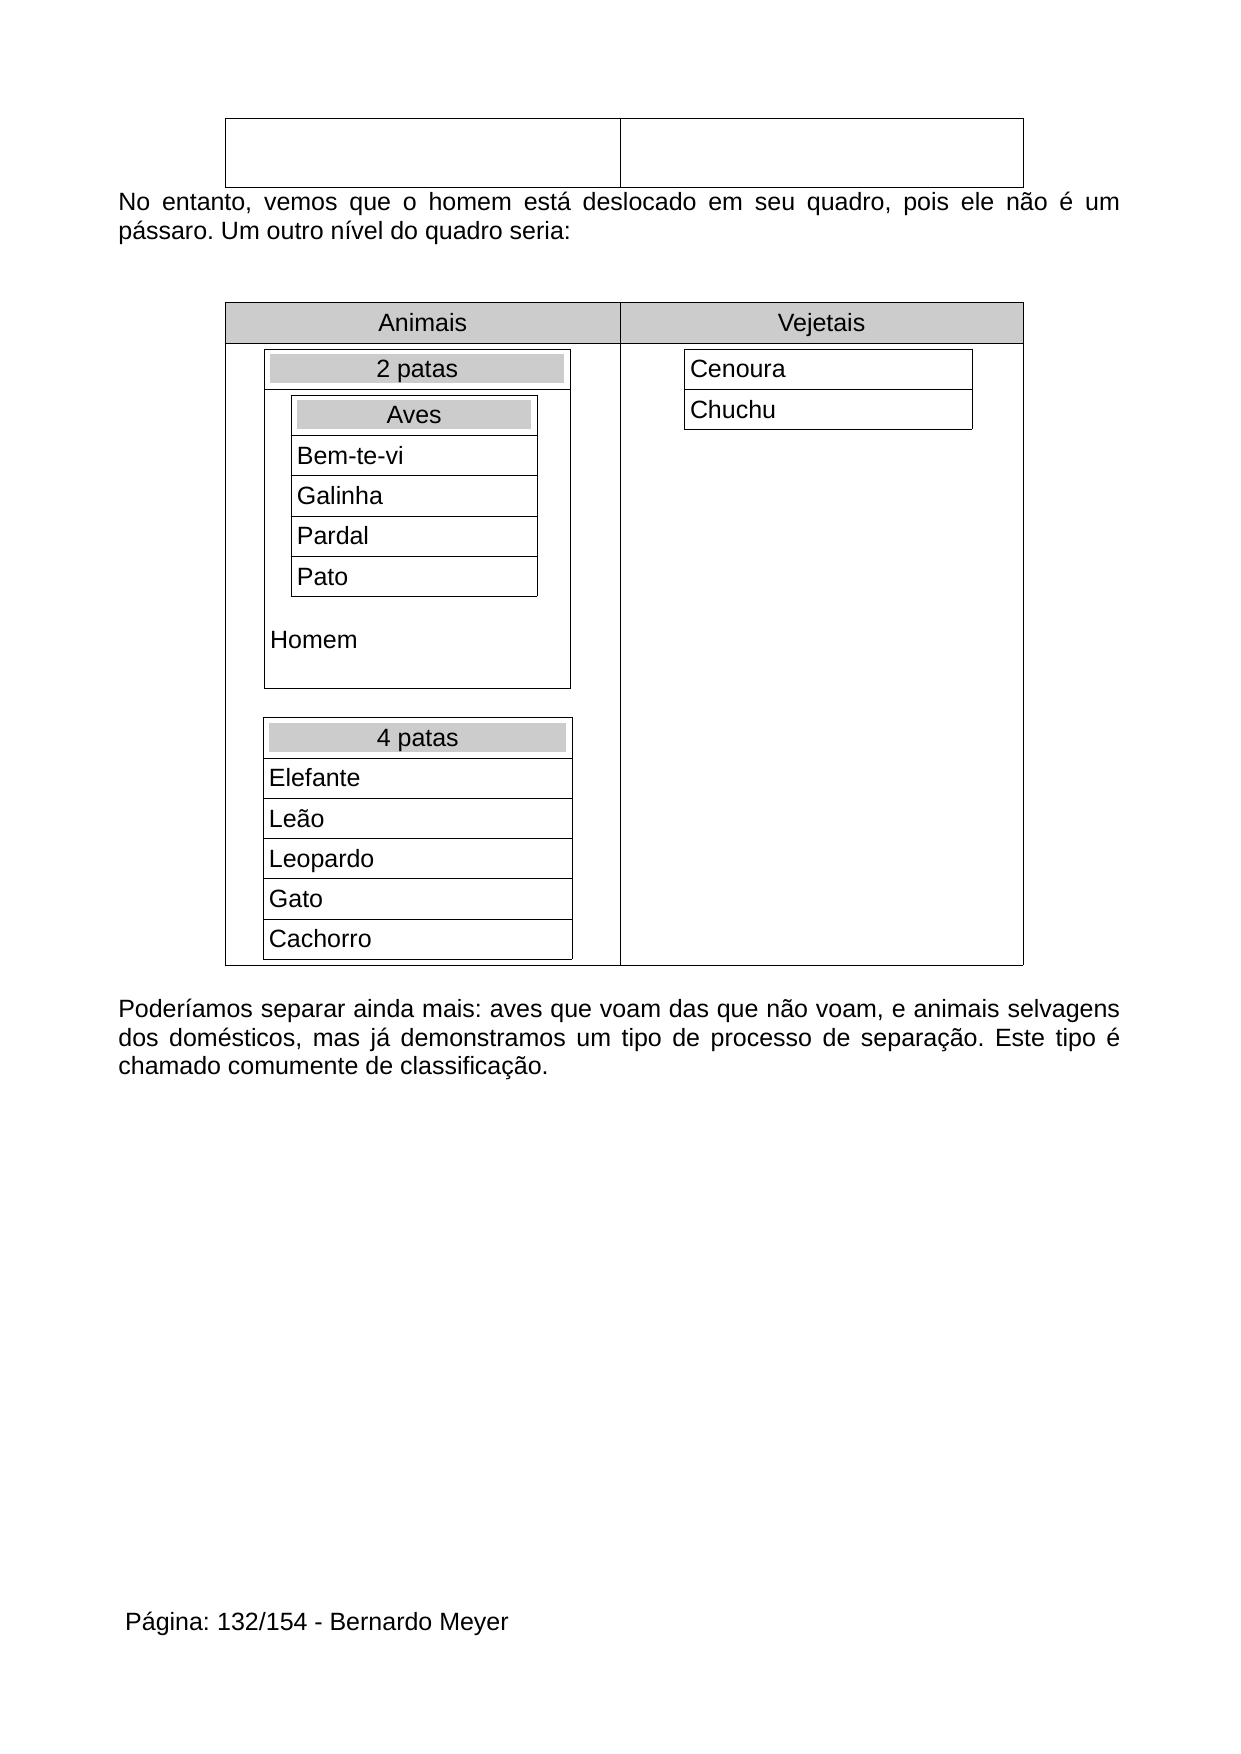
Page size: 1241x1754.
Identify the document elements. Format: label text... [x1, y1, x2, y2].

table_cell [226, 344, 620, 965]
table_header Animais [226, 303, 620, 343]
table_cell Cachorro [264, 920, 572, 959]
table_cell [621, 344, 1023, 965]
table_header 2 patas [265, 350, 570, 389]
table_cell [226, 119, 620, 187]
table_cell Pato [292, 557, 537, 596]
table_cell [621, 119, 1023, 187]
table_cell Leão [264, 799, 572, 838]
table_cell Pardal [292, 517, 537, 556]
table_cell Chuchu [685, 390, 972, 429]
text No entanto, vemos que o homem está deslocado em seu quadro, pois ele não é um pássaro. Um outro nível do quadro seria: [118, 187, 1122, 245]
table_header 4 patas [264, 718, 572, 757]
text Poderíamos separar ainda mais: aves que voam das que não voam, e animais selvagens dos domésticos, mas já demonstramos um tipo de processo de separação. Este tipo é chamado comumente de classificação. [118, 994, 1122, 1080]
table_cell Gato [264, 879, 572, 919]
table_cell Elefante [264, 759, 572, 798]
table_cell Bem-te-vi [292, 436, 537, 475]
table_header Cenoura [685, 350, 972, 389]
table_header Aves [292, 396, 537, 435]
table_header Vejetais [621, 303, 1023, 343]
table_cell Leopardo [264, 839, 572, 878]
table_cell Homem [265, 390, 570, 688]
table_cell Galinha [292, 476, 537, 516]
